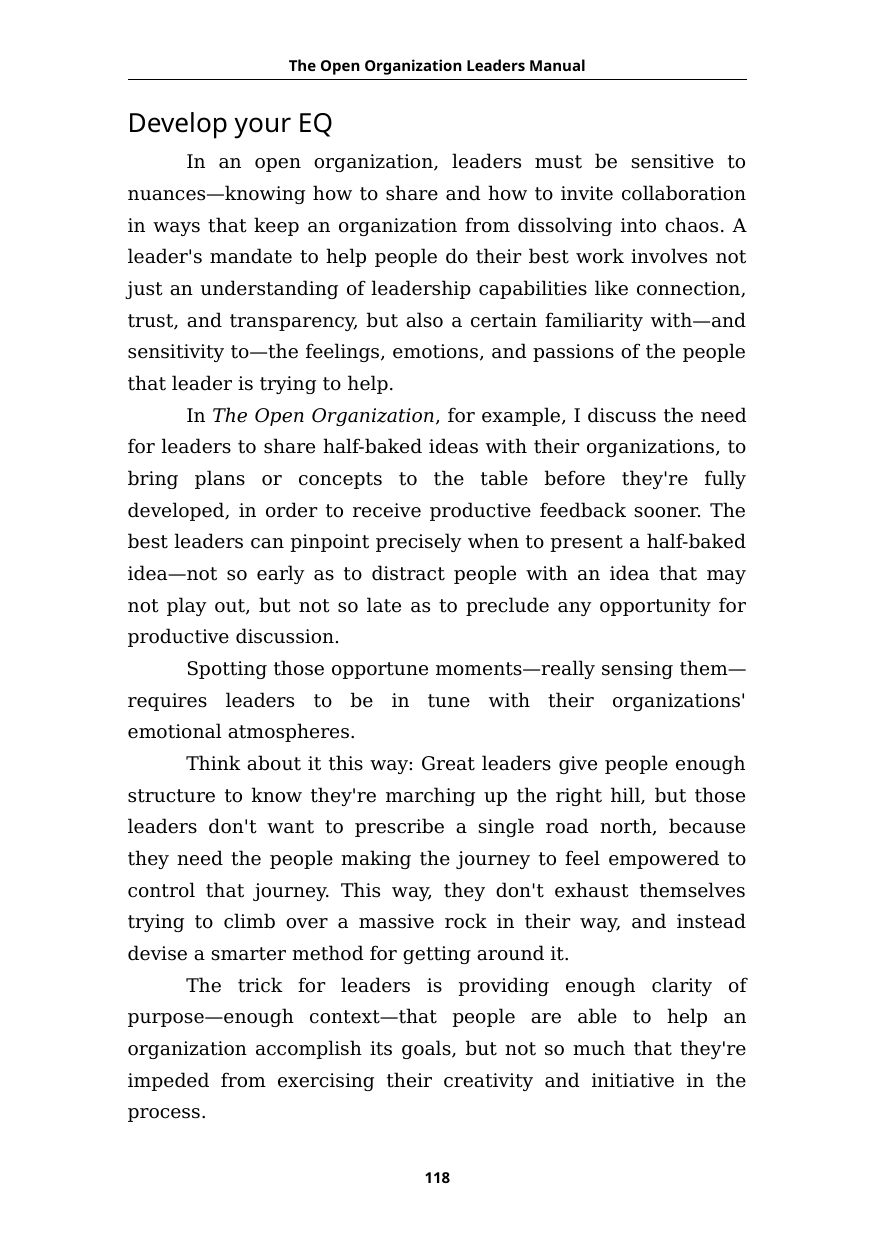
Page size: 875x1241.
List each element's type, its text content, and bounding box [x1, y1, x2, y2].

text Spotting those opportune moments—really sensing them—requires leaders to be in tune with their organizations' emotional atmospheres. [127, 658, 747, 743]
subtitle Develop your EQ [127, 109, 747, 139]
text In an open organization, leaders must be sensitive to nuances—knowing how to share and how to invite collaboration in ways that keep an organization from dissolving into chaos. A leader's mandate to help people do their best work involves not just an understanding of leadership capabilities like connection, trust, and transparency, but also a certain familiarity with—and sensitivity to—the feelings, emotions, and passions of the people that leader is trying to help. [127, 152, 747, 395]
text The trick for leaders is providing enough clarity of purpose—enough context—that people are able to help an organization accomplish its goals, but not so much that they're impeded from exercising their creativity and initiative in the process. [127, 975, 747, 1123]
text Think about it this way: Great leaders give people enough structure to know they're marching up the right hill, but those leaders don't want to prescribe a single road north, because they need the people making the journey to feel empowered to control that journey. This way, they don't exhaust themselves trying to climb over a massive rock in their way, and instead devise a smarter method for getting around it. [127, 753, 747, 965]
text In The Open Organization, for example, I discuss the need for leaders to share half-baked ideas with their organizations, to bring plans or concepts to the table before they're fully developed, in order to receive productive feedback sooner. The best leaders can pinpoint precisely when to present a half-baked idea—not so early as to distract people with an idea that may not play out, but not so late as to preclude any opportunity for productive discussion. [127, 405, 747, 648]
